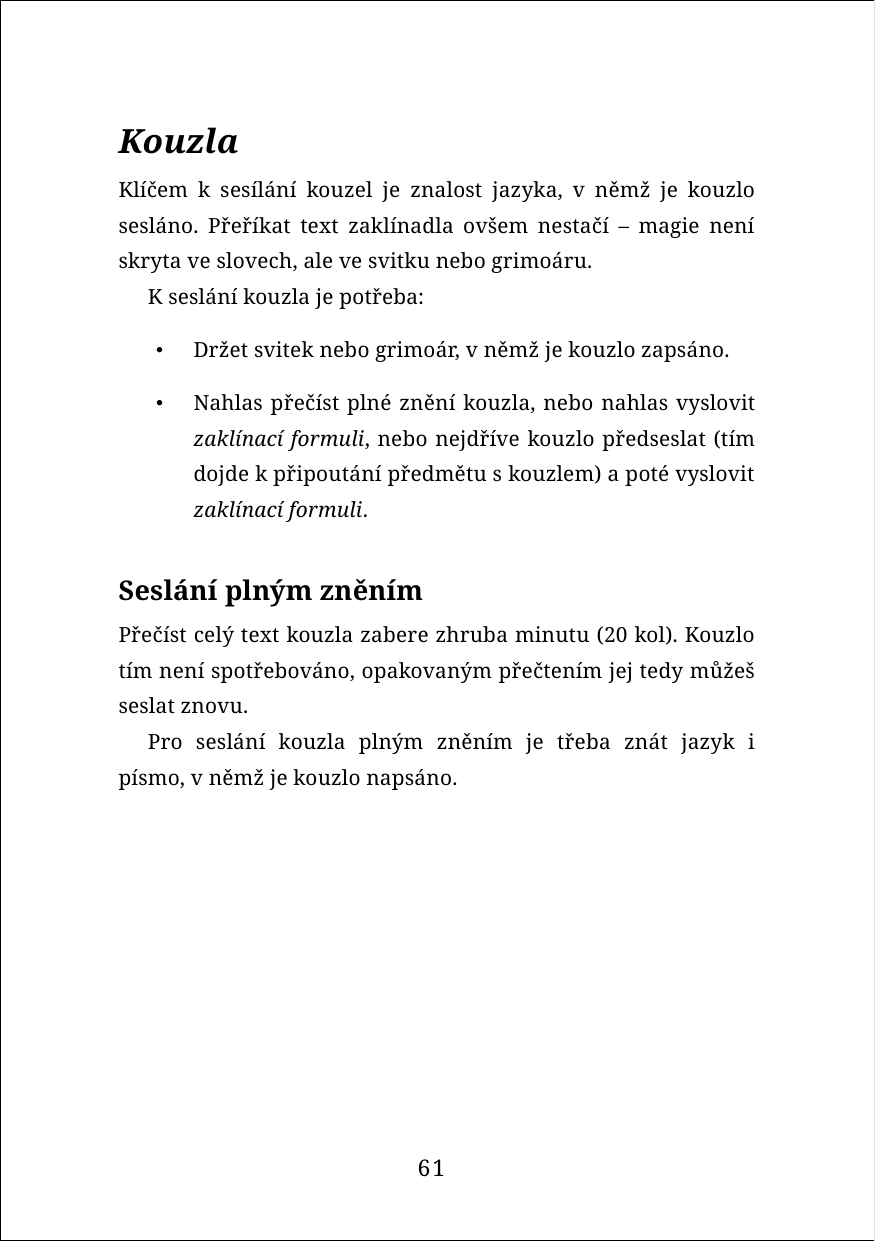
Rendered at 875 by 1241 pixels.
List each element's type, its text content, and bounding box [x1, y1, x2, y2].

list Držet svitek nebo grimoár, v němž je kouzlo zapsáno. [156, 335, 756, 364]
text Přečíst celý text kouzla zabere zhruba minutu (20 kol). Kouzlo tím není spotřebováno, opakovaným přečtením jej tedy můžeš seslat znovu. Pro seslání kouzla plným zněním je třeba znát jazyk i písmo, v němž je kouzlo napsáno. [118, 621, 756, 791]
subtitle Seslání plným zněním [118, 572, 756, 609]
list Nahlas přečíst plné znění kouzla, nebo nahlas vyslovit zaklínací formuli, nebo nejdříve kouzlo předseslat (tím dojde k připoutání předmětu s kouzlem) a poté vyslovit zaklínací formuli. [156, 388, 756, 523]
subtitle Kouzla [118, 118, 756, 164]
text Klíčem k sesílání kouzel je znalost jazyka, v němž je kouzlo sesláno. Přeříkat text zaklínadla ovšem nestačí – magie není skryta ve slovech, ale ve svitku nebo grimoáru. K seslání kouzla je potřeba: [118, 175, 756, 310]
